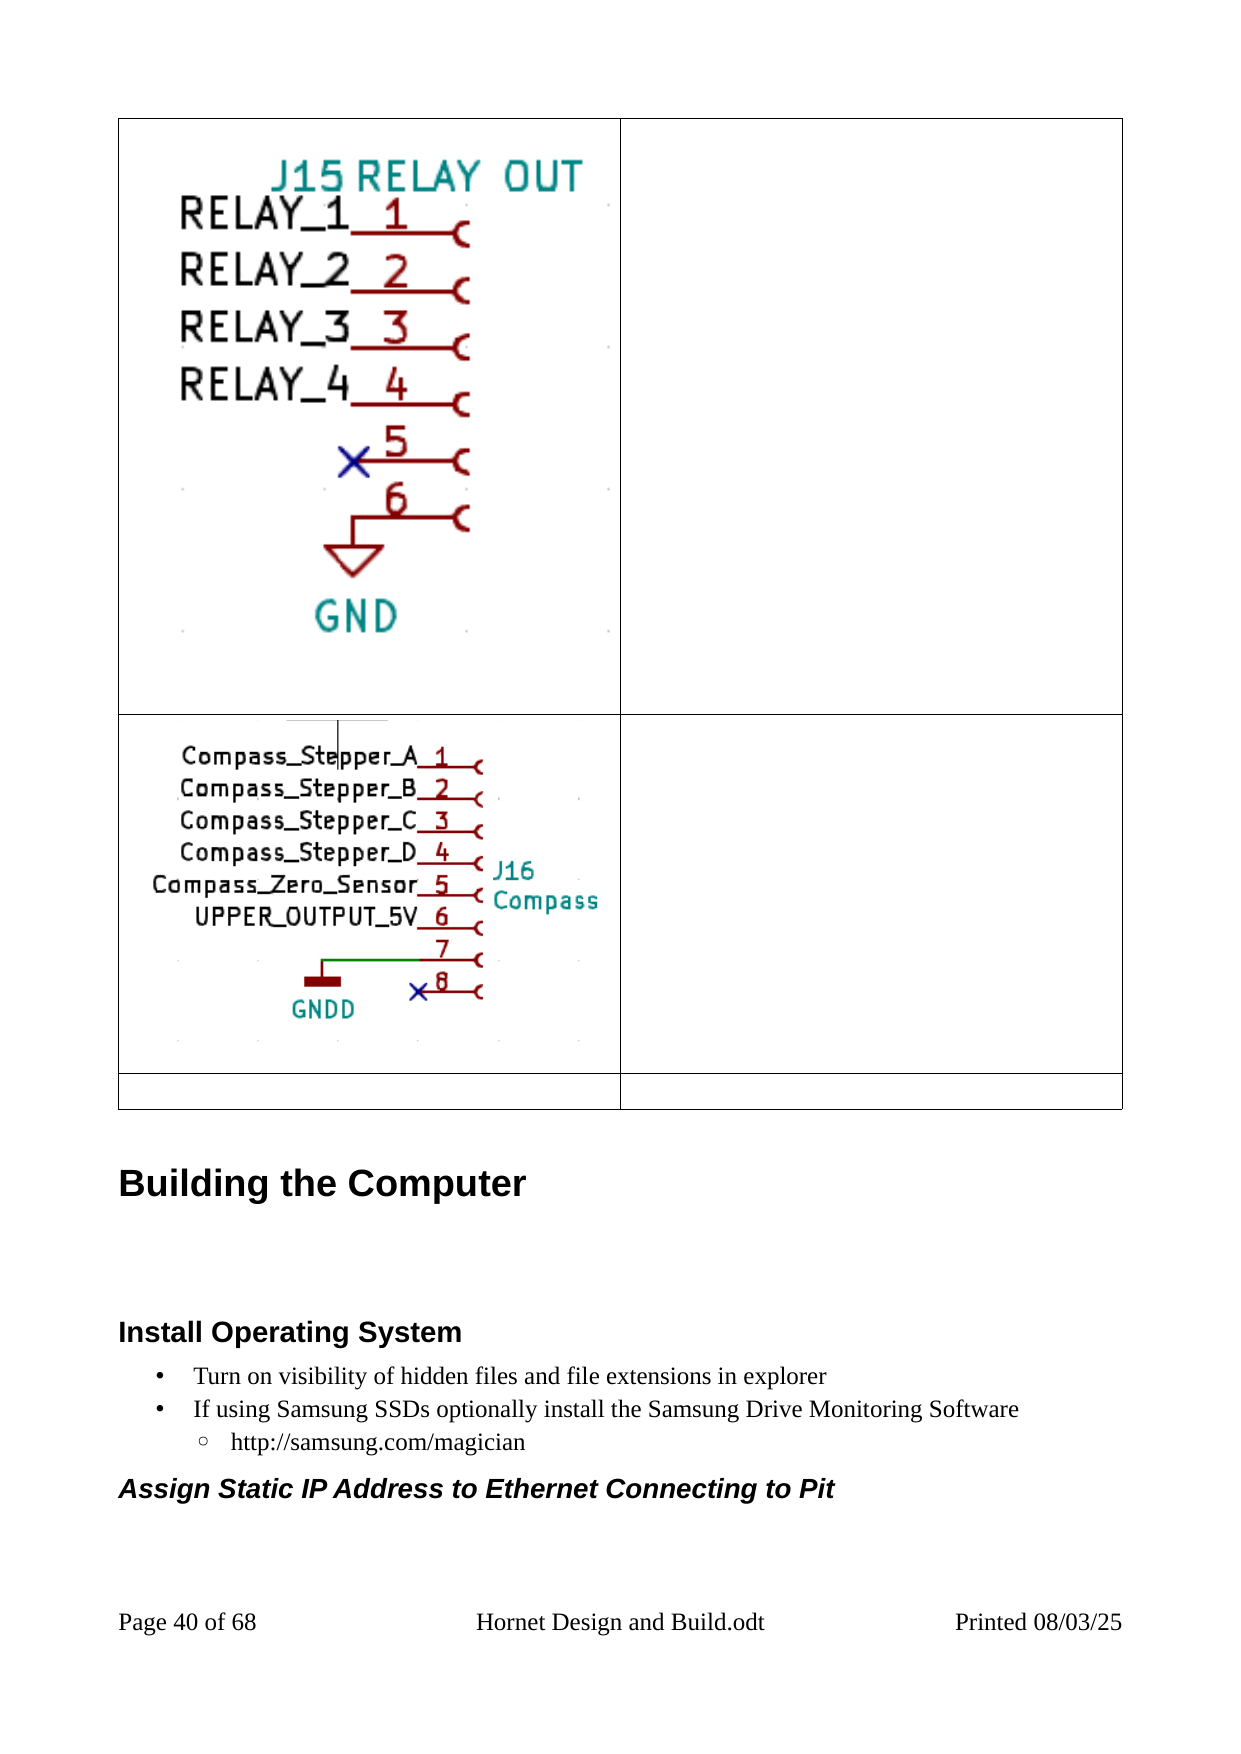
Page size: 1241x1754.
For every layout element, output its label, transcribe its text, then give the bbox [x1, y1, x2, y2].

table_cell [119, 715, 620, 1073]
picture [128, 123, 610, 685]
list http://samsung.com/magician [193, 1427, 1122, 1456]
picture [123, 720, 615, 1044]
subtitle Install Operating System [118, 1314, 1122, 1348]
table_cell [119, 1074, 620, 1109]
subtitle Building the Computer [118, 1161, 1122, 1205]
table_cell [621, 1074, 1122, 1109]
table_cell [621, 119, 1122, 714]
table_cell [119, 119, 620, 714]
table_cell [621, 715, 1122, 1073]
list If using Samsung SSDs optionally install the Samsung Drive Monitoring Software [156, 1394, 1122, 1422]
list Turn on visibility of hidden files and file extensions in explorer [156, 1361, 1122, 1389]
subtitle Assign Static IP Address to Ethernet Connecting to Pit [118, 1472, 1122, 1504]
